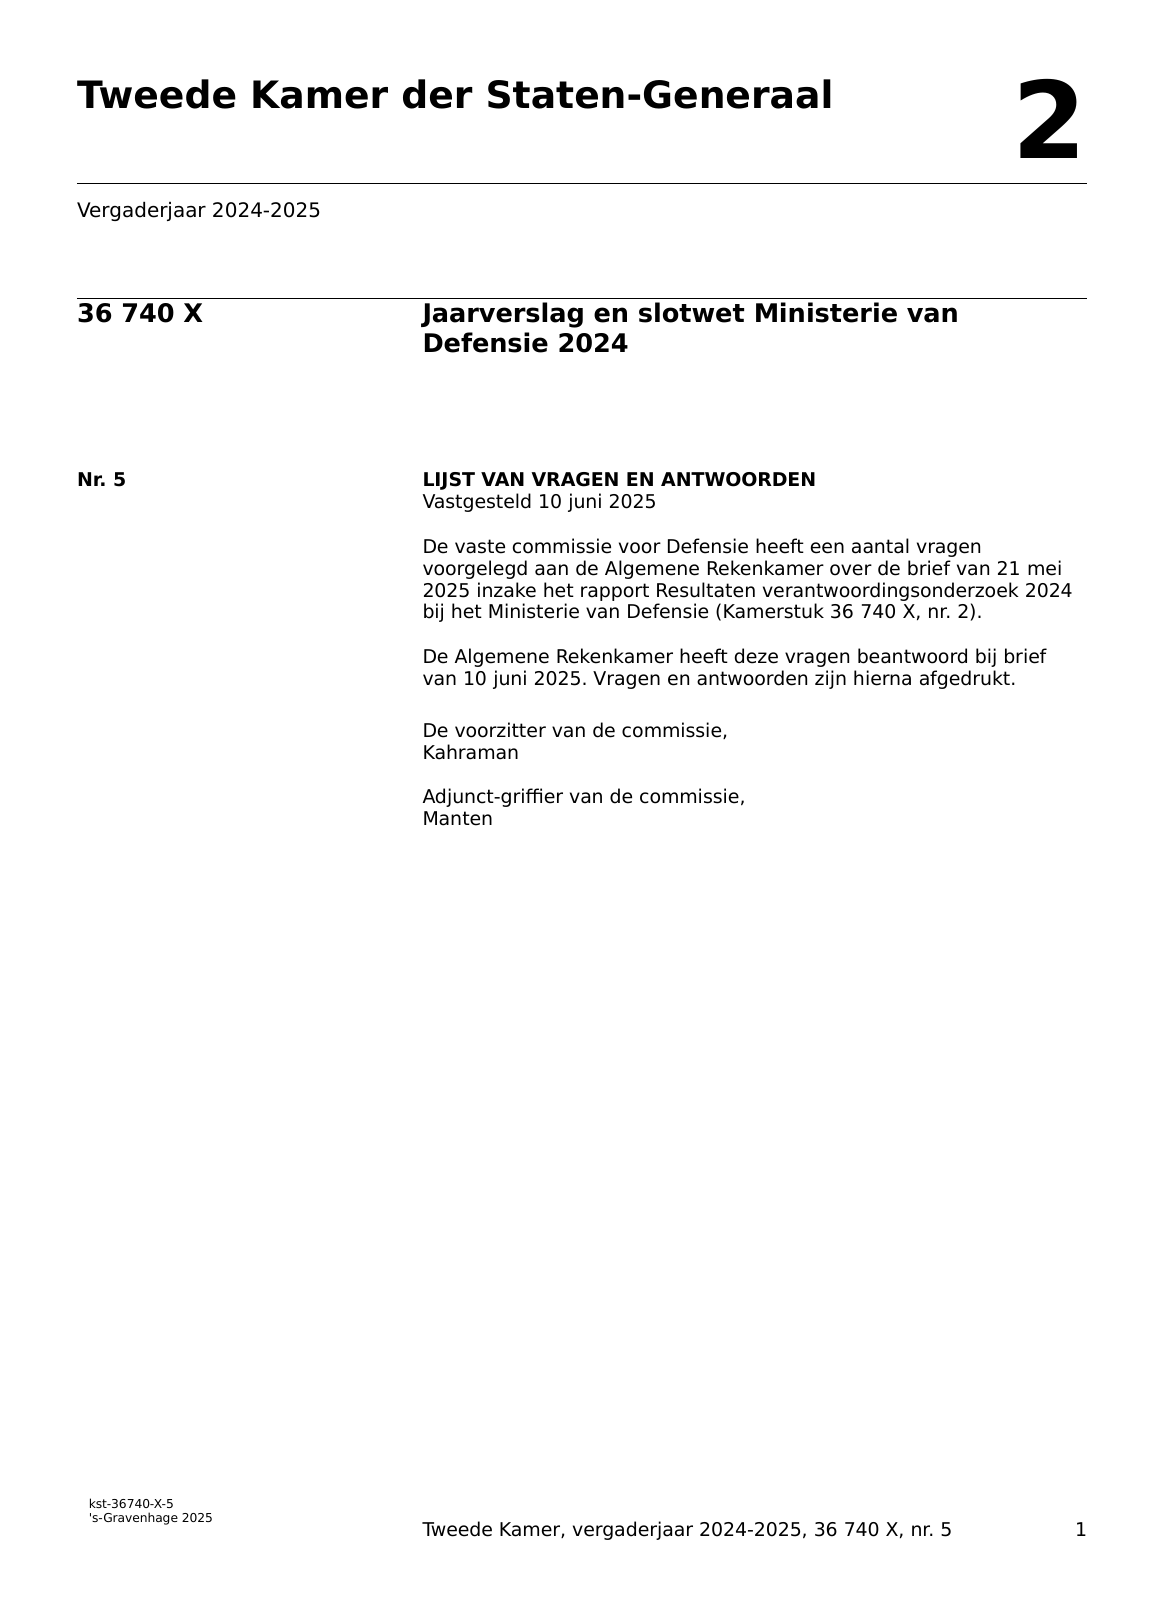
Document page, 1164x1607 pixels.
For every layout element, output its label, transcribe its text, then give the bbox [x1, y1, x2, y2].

text 's-Gravenhage 2025 [88, 1511, 323, 1525]
table_header 2 [886, 59, 1087, 183]
text De Algemene Rekenkamer heeft deze vragen beantwoord bij brief van 10 juni 2025. Vragen en antwoorden zijn hierna afgedrukt. [422, 646, 1087, 689]
text De vaste commissie voor Defensie heeft een aantal vragen voorgelegd aan de Algemene Rekenkamer over de brief van 21 mei 2025 inzake het rapport Resultaten verantwoordingsonderzoek 2024 bij het Ministerie van Defensie (Kamerstuk 36 740 X, nr. 2). [422, 536, 1087, 623]
table_cell Vergaderjaar 2024-2025 [77, 184, 1087, 298]
text Vastgesteld 10 juni 2025 [422, 491, 1087, 513]
text Adjunct-griffier van de commissie, Manten [422, 786, 1087, 830]
subtitle Nr. 5 LIJST VAN VRAGEN EN ANTWOORDEN [77, 469, 1087, 491]
text De voorzitter van de commissie, Kahraman [422, 719, 1087, 763]
subtitle 36 740 X Jaarverslag en slotwet Ministerie van Defensie 2024 [77, 299, 1087, 358]
text kst-36740-X-5 [88, 1497, 323, 1511]
table_header Tweede Kamer der Staten-Generaal [77, 59, 886, 183]
